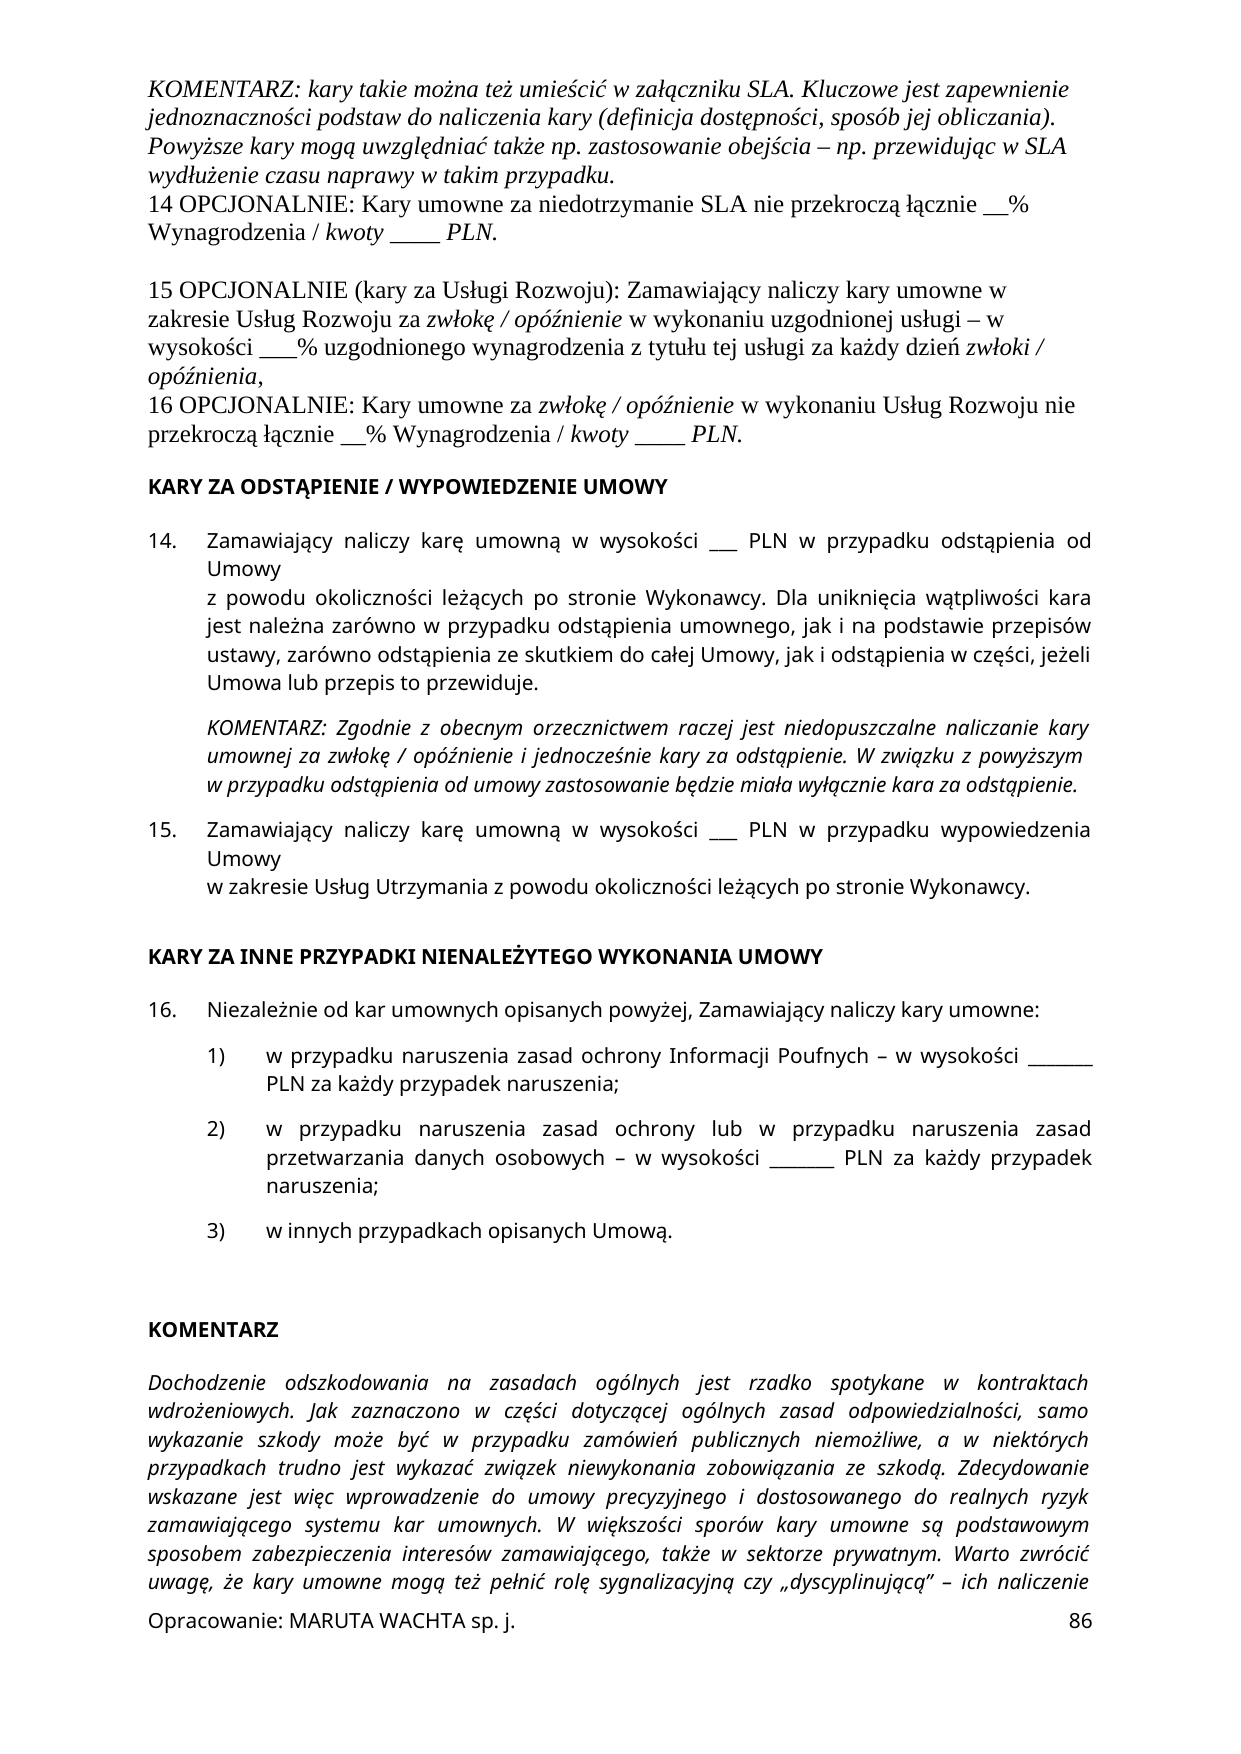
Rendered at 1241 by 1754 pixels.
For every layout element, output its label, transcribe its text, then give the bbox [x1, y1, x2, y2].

list w przypadku naruszenia zasad ochrony lub w przypadku naruszenia zasad przetwarzania danych osobowych – w wysokości _______ PLN za każdy przypadek naruszenia; [207, 1114, 1093, 1199]
text KARY ZA INNE PRZYPADKI NIENALEŻYTEGO WYKONANIA UMOWY [148, 942, 1093, 971]
text KOMENTARZ: Zgodnie z obecnym orzecznictwem raczej jest niedopuszczalne naliczanie kary umownej za zwłokę / opóźnienie i jednocześnie kary za odstąpienie. W związku z powyższym w przypadku odstąpienia od umowy zastosowanie będzie miała wyłącznie kara za odstąpienie. [207, 713, 1093, 798]
text 16 OPCJONALNIE: Kary umowne za zwłokę / opóźnienie w wykonaniu Usług Rozwoju nie przekroczą łącznie __% Wynagrodzenia / kwoty ____ PLN. [148, 390, 1093, 447]
list Zamawiający naliczy karę umowną w wysokości ___ PLN w przypadku odstąpienia od Umowy z powodu okoliczności leżących po stronie Wykonawcy. Dla uniknięcia wątpliwości kara jest należna zarówno w przypadku odstąpienia umownego, jak i na podstawie przepisów ustawy, zarówno odstąpienia ze skutkiem do całej Umowy, jak i odstąpienia w części, jeżeli Umowa lub przepis to przewiduje. [148, 526, 1093, 697]
list w innych przypadkach opisanych Umową. [207, 1216, 1093, 1245]
text 15 OPCJONALNIE (kary za Usługi Rozwoju): Zamawiający naliczy kary umowne w zakresie Usług Rozwoju za zwłokę / opóźnienie w wykonaniu uzgodnionej usługi – w wysokości ___% uzgodnionego wynagrodzenia z tytułu tej usługi za każdy dzień zwłoki / opóźnienia, [148, 275, 1093, 390]
list Niezależnie od kar umownych opisanych powyżej, Zamawiający naliczy kary umowne: [148, 996, 1093, 1024]
text KOMENTARZ [148, 1315, 1093, 1343]
list Zamawiający naliczy karę umowną w wysokości ___ PLN w przypadku wypowiedzenia Umowy w zakresie Usług Utrzymania z powodu okoliczności leżących po stronie Wykonawcy. [148, 815, 1093, 901]
text 14 OPCJONALNIE: Kary umowne za niedotrzymanie SLA nie przekroczą łącznie __% Wynagrodzenia / kwoty ____ PLN. [148, 189, 1093, 246]
text KOMENTARZ: kary takie można też umieścić w załączniku SLA. Kluczowe jest zapewnienie jednoznaczności podstaw do naliczenia kary (definicja dostępności, sposób jej obliczania). Powyższe kary mogą uwzględniać także np. zastosowanie obejścia – np. przewidując w SLA wydłużenie czasu naprawy w takim przypadku. [148, 74, 1093, 189]
list w przypadku naruszenia zasad ochrony Informacji Poufnych – w wysokości _______ PLN za każdy przypadek naruszenia; [207, 1041, 1093, 1098]
text Dochodzenie odszkodowania na zasadach ogólnych jest rzadko spotykane w kontraktach wdrożeniowych. Jak zaznaczono w części dotyczącej ogólnych zasad odpowiedzialności, samo wykazanie szkody może być w przypadku zamówień publicznych niemożliwe, a w niektórych przypadkach trudno jest wykazać związek niewykonania zobowiązania ze szkodą. Zdecydowanie wskazane jest więc wprowadzenie do umowy precyzyjnego i dostosowanego do realnych ryzyk zamawiającego systemu kar umownych. W większości sporów kary umowne są podstawowym sposobem zabezpieczenia interesów zamawiającego, także w sektorze prywatnym. Warto zwrócić uwagę, że kary umowne mogą też pełnić rolę sygnalizacyjną czy „dyscyplinującą” – ich naliczenie [148, 1368, 1093, 1596]
text KARY ZA ODSTĄPIENIE / WYPOWIEDZENIE UMOWY [148, 472, 1093, 501]
